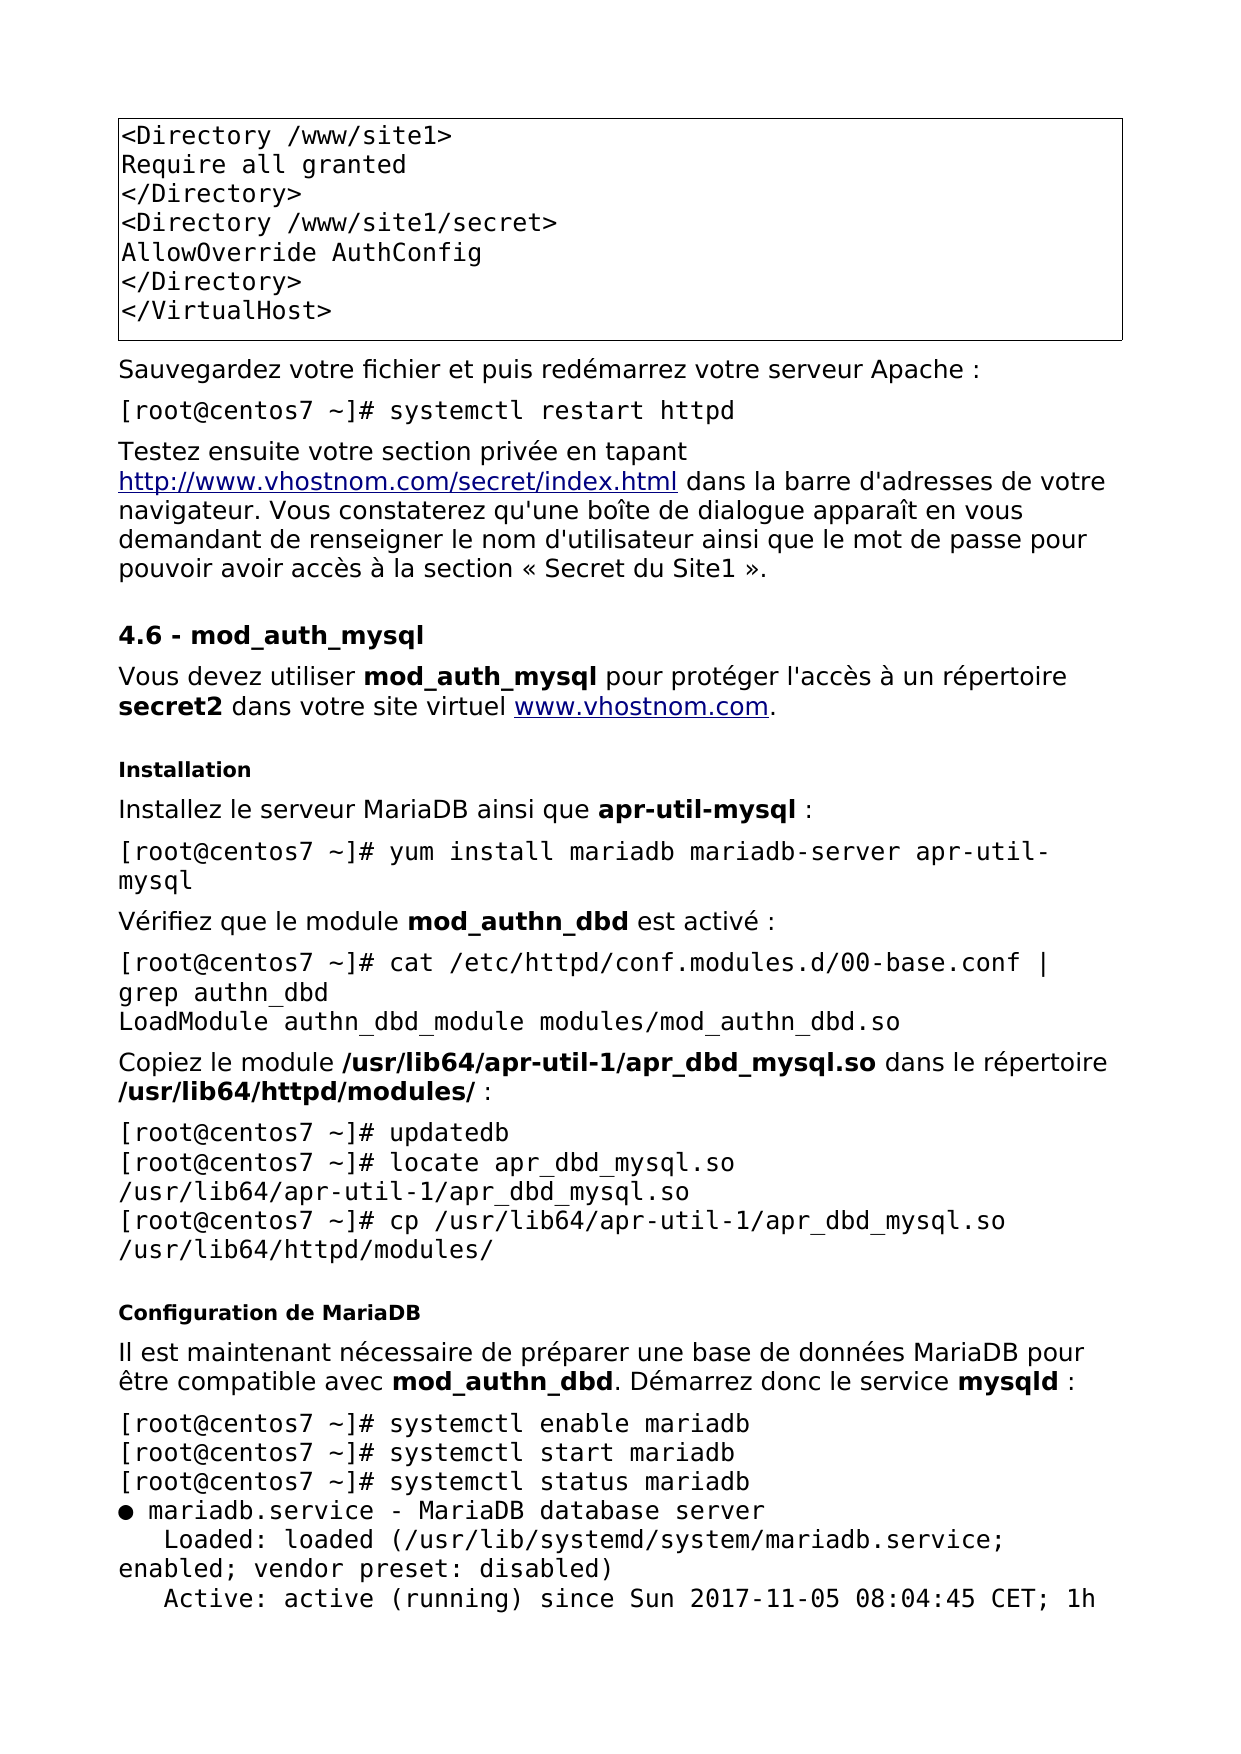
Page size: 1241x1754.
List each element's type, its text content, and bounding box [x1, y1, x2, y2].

text [root@centos7 ~]# systemctl enable mariadb [root@centos7 ~]# systemctl start mariadb [root@centos7 ~]# systemctl status mariadb ● mariadb.service - MariaDB database server Loaded: loaded (/usr/lib/systemd/system/mariadb.service; enabled; vendor preset: disabled) Active: active (running) since Sun 2017-11-05 08:04:45 CET; 1h [118, 1409, 1122, 1613]
subtitle Configuration de MariaDB [118, 1301, 1122, 1326]
text [root@centos7 ~]# cat /etc/httpd/conf.modules.d/00-base.conf | grep authn_dbd LoadModule authn_dbd_module modules/mod_authn_dbd.so [118, 948, 1122, 1036]
table_header <Directory /www/site1> Require all granted </Directory> <Directory /www/site1/secret> AllowOverride AuthConfig </Directory> </VirtualHost> [119, 119, 1122, 340]
subtitle 4.6 - mod_auth_mysql [118, 621, 1122, 650]
text [root@centos7 ~]# yum install mariadb mariadb-server apr-util-mysql [118, 837, 1122, 895]
text Vous devez utiliser mod_auth_mysql pour protéger l'accès à un répertoire secret2 dans votre site virtuel www.vhostnom.com. [118, 662, 1122, 721]
text Sauvegardez votre fichier et puis redémarrez votre serveur Apache : [118, 355, 1122, 384]
text [root@centos7 ~]# updatedb [root@centos7 ~]# locate apr_dbd_mysql.so /usr/lib64/apr-util-1/apr_dbd_mysql.so [root@centos7 ~]# cp /usr/lib64/apr-util-1/apr_dbd_mysql.so /usr/lib64/httpd/modules/ [118, 1119, 1122, 1264]
text Testez ensuite votre section privée en tapant http://www.vhostnom.com/secret/index.html dans la barre d'adresses de votre navigateur. Vous constaterez qu'une boîte de dialogue apparaît en vous demandant de renseigner le nom d'utilisateur ainsi que le mot de passe pour pouvoir avoir accès à la section « Secret du Site1 ». [118, 437, 1122, 583]
text Il est maintenant nécessaire de préparer une base de données MariaDB pour être compatible avec mod_authn_dbd. Démarrez donc le service mysqld : [118, 1338, 1122, 1396]
text Vérifiez que le module mod_authn_dbd est activé : [118, 907, 1122, 936]
text [root@centos7 ~]# systemctl restart httpd [118, 397, 1122, 426]
subtitle Installation [118, 758, 1122, 783]
text Installez le serveur MariaDB ainsi que apr-util-mysql : [118, 795, 1122, 824]
text Copiez le module /usr/lib64/apr-util-1/apr_dbd_mysql.so dans le répertoire /usr/lib64/httpd/modules/ : [118, 1048, 1122, 1106]
